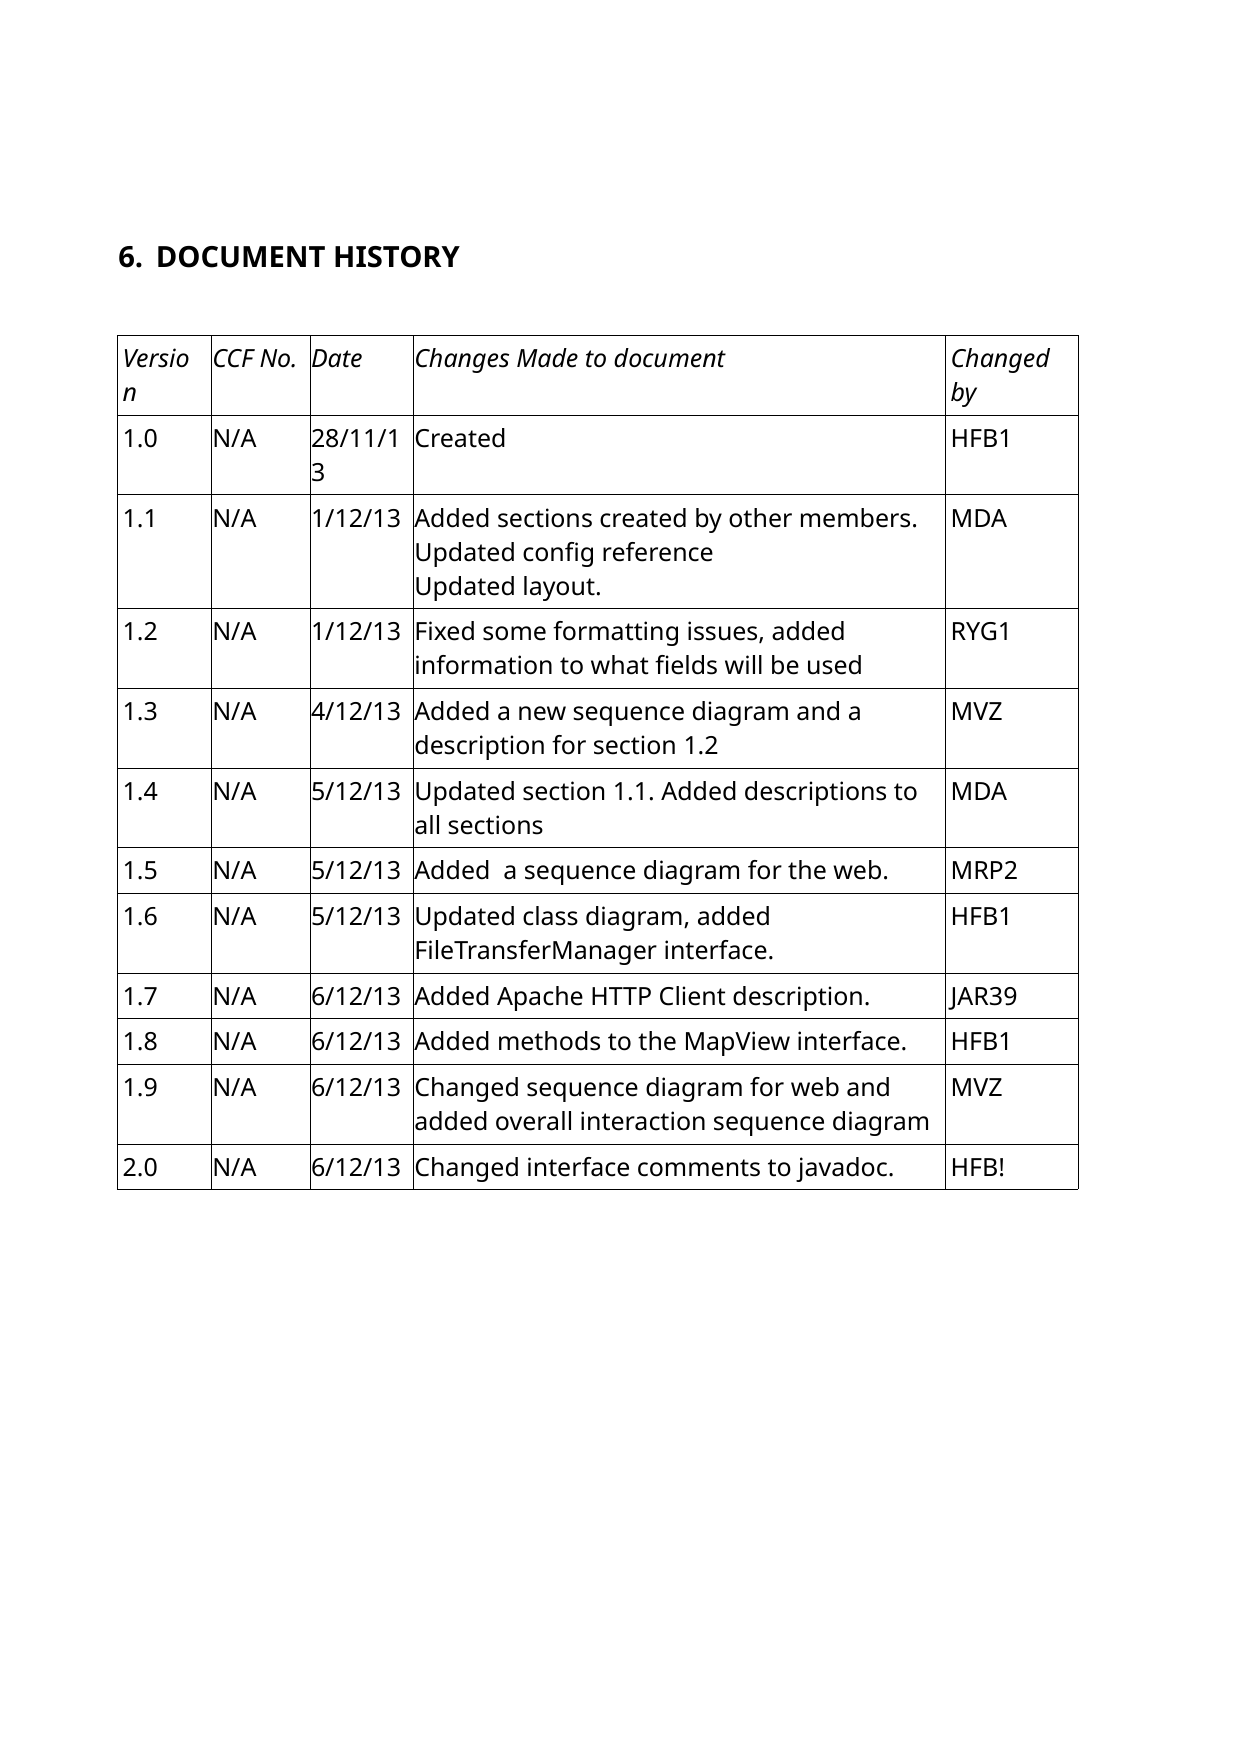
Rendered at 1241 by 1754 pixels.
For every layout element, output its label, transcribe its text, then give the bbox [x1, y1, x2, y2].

table_cell 1.5 [118, 848, 211, 893]
subtitle DOCUMENT HISTORY [118, 236, 1122, 276]
table_cell 28/11/13 [311, 416, 413, 494]
table_cell HFB1 [946, 894, 1078, 972]
table_cell 1.8 [118, 1019, 211, 1064]
table_cell 1.3 [118, 689, 211, 767]
table_cell JAR39 [946, 974, 1078, 1018]
table_cell 1/12/13 [311, 609, 413, 688]
table_cell Changed interface comments to javadoc. [414, 1145, 945, 1189]
table_cell Created [414, 416, 945, 494]
table_cell 1.6 [118, 894, 211, 972]
table_cell N/A [212, 894, 310, 972]
table_cell N/A [212, 974, 310, 1018]
table_cell 6/12/13 [311, 1145, 413, 1189]
table_cell Added a sequence diagram for the web. [414, 848, 945, 893]
table_cell N/A [212, 1019, 310, 1064]
table_cell Added a new sequence diagram and a description for section 1.2 [414, 689, 945, 767]
table_cell HFB! [946, 1145, 1078, 1189]
table_cell Updated section 1.1. Added descriptions to all sections [414, 769, 945, 847]
table_header Version [118, 336, 211, 415]
table_header CCF No. [212, 336, 310, 415]
table_cell 5/12/13 [311, 848, 413, 893]
table_cell 6/12/13 [311, 1019, 413, 1064]
table_cell N/A [212, 495, 310, 608]
table_cell 4/12/13 [311, 689, 413, 767]
table_cell MVZ [946, 1065, 1078, 1143]
table_cell HFB1 [946, 416, 1078, 494]
table_cell Added methods to the MapView interface. [414, 1019, 945, 1064]
table_cell N/A [212, 1145, 310, 1189]
table_header Changes Made to document [414, 336, 945, 415]
table_cell 1.1 [118, 495, 211, 608]
table_cell Added sections created by other members. Updated config reference Updated layout. [414, 495, 945, 608]
table_cell N/A [212, 609, 310, 688]
table_cell 1.2 [118, 609, 211, 688]
table_cell Added Apache HTTP Client description. [414, 974, 945, 1018]
table_cell 1.0 [118, 416, 211, 494]
table_cell 6/12/13 [311, 1065, 413, 1143]
table_cell N/A [212, 848, 310, 893]
table_cell HFB1 [946, 1019, 1078, 1064]
table_cell 5/12/13 [311, 894, 413, 972]
table_cell N/A [212, 689, 310, 767]
table_cell 1.4 [118, 769, 211, 847]
table_cell MRP2 [946, 848, 1078, 893]
table_cell Changed sequence diagram for web and added overall interaction sequence diagram [414, 1065, 945, 1143]
table_cell 5/12/13 [311, 769, 413, 847]
table_cell RYG1 [946, 609, 1078, 688]
table_header Changed by [946, 336, 1078, 415]
table_cell Updated class diagram, added FileTransferManager interface. [414, 894, 945, 972]
table_header Date [311, 336, 413, 415]
table_cell 6/12/13 [311, 974, 413, 1018]
table_cell 2.0 [118, 1145, 211, 1189]
table_cell N/A [212, 1065, 310, 1143]
table_cell MVZ [946, 689, 1078, 767]
table_cell MDA [946, 769, 1078, 847]
table_cell 1/12/13 [311, 495, 413, 608]
table_cell 1.9 [118, 1065, 211, 1143]
table_cell 1.7 [118, 974, 211, 1018]
table_cell MDA [946, 495, 1078, 608]
table_cell Fixed some formatting issues, added information to what fields will be used [414, 609, 945, 688]
table_cell N/A [212, 416, 310, 494]
table_cell N/A [212, 769, 310, 847]
